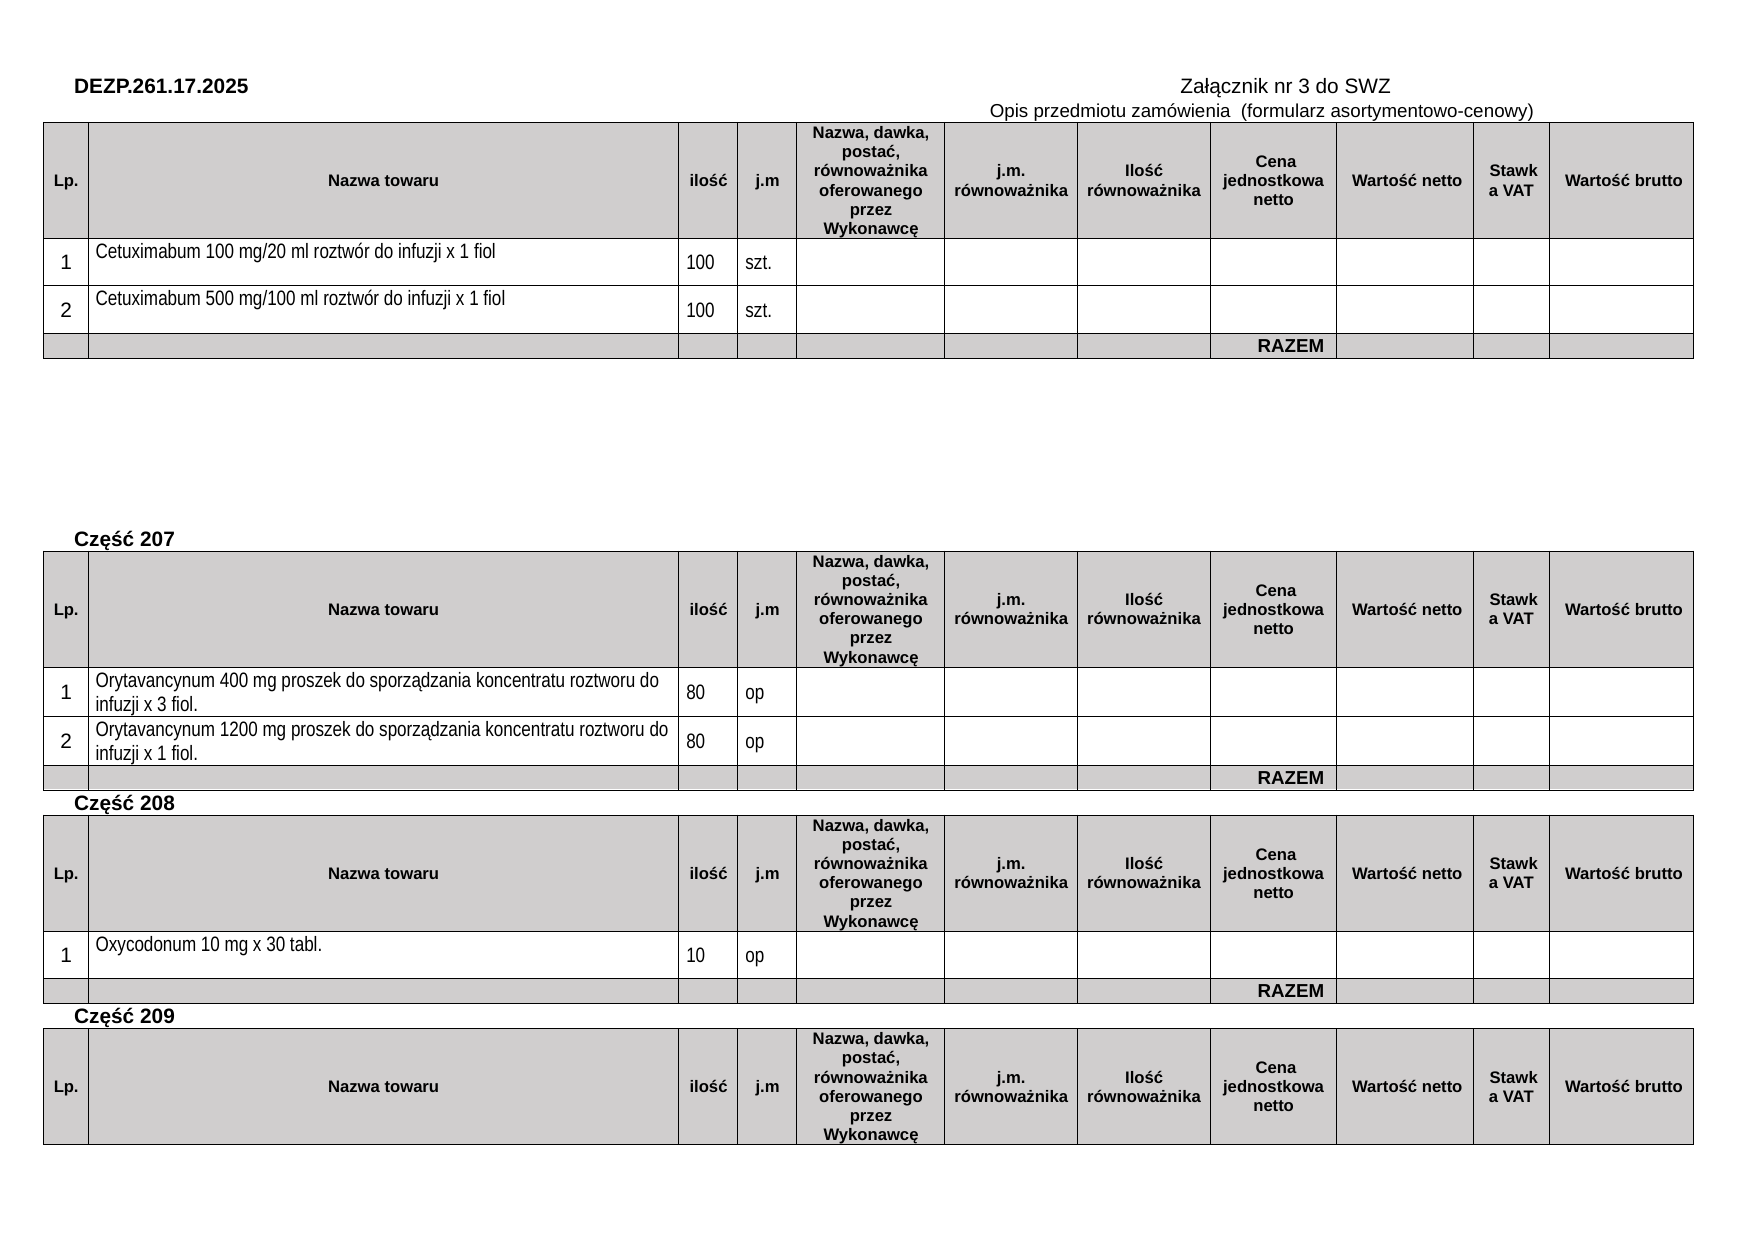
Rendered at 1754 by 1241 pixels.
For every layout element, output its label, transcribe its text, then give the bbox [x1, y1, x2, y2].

table_header Cena jednostkowa netto [1211, 552, 1336, 667]
table_header Nazwa towaru [89, 816, 678, 931]
table_cell [797, 766, 944, 789]
table_cell [738, 766, 796, 789]
table_cell [797, 334, 944, 358]
table_cell [1078, 286, 1210, 333]
table_cell [797, 932, 944, 978]
table_cell Orytavancynum 400 mg proszek do sporządzania koncentratu roztworu do infuzji x 3 fiol. [89, 668, 678, 716]
table_cell [797, 286, 944, 333]
table_cell [1474, 239, 1549, 285]
table_header Nazwa, dawka, postać, równoważnika oferowanego przez Wykonawcę [797, 1029, 944, 1144]
table_cell RAZEM [1211, 766, 1336, 789]
table_cell [1474, 334, 1549, 358]
text Część 207 [74, 527, 1606, 551]
table_cell 2 [44, 286, 88, 333]
table_cell op [738, 717, 796, 764]
table_cell [945, 239, 1077, 285]
table_cell [945, 717, 1077, 764]
table_cell szt. [738, 286, 796, 333]
table_cell [1211, 717, 1336, 764]
table_cell 80 [679, 717, 737, 764]
table_cell [1337, 717, 1473, 764]
table_header Stawka VAT [1474, 1029, 1549, 1144]
table_cell [1211, 668, 1336, 716]
table_cell [1474, 932, 1549, 978]
table_header Nazwa, dawka, postać, równoważnika oferowanego przez Wykonawcę [797, 123, 944, 238]
table_header Lp. [44, 1029, 88, 1144]
table_cell [1550, 717, 1693, 764]
table_cell 2 [44, 717, 88, 764]
table_cell 1 [44, 932, 88, 978]
table_header ilość [679, 123, 737, 238]
table_cell [945, 932, 1077, 978]
table_header Wartość brutto [1550, 1029, 1693, 1144]
table_header Ilość równoważnika [1078, 552, 1210, 667]
table_cell [44, 979, 88, 1003]
table_cell [89, 979, 678, 1003]
table_cell 100 [679, 239, 737, 285]
table_cell [89, 766, 678, 789]
table_cell op [738, 668, 796, 716]
table_cell [1474, 286, 1549, 333]
table_cell [945, 334, 1077, 358]
table_cell [1078, 766, 1210, 789]
table_cell [1337, 239, 1473, 285]
table_cell [44, 766, 88, 789]
table_cell [1078, 932, 1210, 978]
table_cell [738, 979, 796, 1003]
table_header Wartość brutto [1550, 123, 1693, 238]
table_header Wartość netto [1337, 123, 1473, 238]
table_cell [797, 979, 944, 1003]
table_cell [89, 334, 678, 358]
table_cell 10 [679, 932, 737, 978]
table_cell [797, 668, 944, 716]
text Część 209 [74, 1004, 1606, 1028]
table_header Stawka VAT [1474, 123, 1549, 238]
table_cell [1474, 979, 1549, 1003]
table_cell Cetuximabum 100 mg/20 ml roztwór do infuzji x 1 fiol [89, 239, 678, 285]
table_cell [1211, 286, 1336, 333]
table_header Cena jednostkowa netto [1211, 1029, 1336, 1144]
table_cell [1474, 766, 1549, 789]
table_cell [797, 239, 944, 285]
table_cell [945, 668, 1077, 716]
table_cell [945, 979, 1077, 1003]
table_cell Cetuximabum 500 mg/100 ml roztwór do infuzji x 1 fiol [89, 286, 678, 333]
table_cell [1550, 979, 1693, 1003]
table_cell [1078, 717, 1210, 764]
table_cell op [738, 932, 796, 978]
table_cell [1337, 334, 1473, 358]
table_cell [1550, 286, 1693, 333]
table_cell [679, 334, 737, 358]
table_header j.m. równoważnika [945, 1029, 1077, 1144]
table_cell [738, 334, 796, 358]
table_header j.m. równoważnika [945, 816, 1077, 931]
table_header Ilość równoważnika [1078, 123, 1210, 238]
table_cell RAZEM [1211, 334, 1336, 358]
table_cell [1550, 334, 1693, 358]
table_cell [1078, 239, 1210, 285]
table_cell 1 [44, 668, 88, 716]
table_cell [44, 334, 88, 358]
table_header j.m [738, 1029, 796, 1144]
table_header Ilość równoważnika [1078, 1029, 1210, 1144]
table_header j.m [738, 552, 796, 667]
table_header j.m [738, 123, 796, 238]
table_cell [1550, 932, 1693, 978]
table_cell [1337, 932, 1473, 978]
table_header Lp. [44, 816, 88, 931]
table_cell 80 [679, 668, 737, 716]
table_header Ilość równoważnika [1078, 816, 1210, 931]
table_header j.m [738, 816, 796, 931]
table_header Wartość netto [1337, 1029, 1473, 1144]
table_cell [797, 717, 944, 764]
table_header ilość [679, 816, 737, 931]
table_cell [945, 766, 1077, 789]
table_header ilość [679, 552, 737, 667]
table_header Nazwa, dawka, postać, równoważnika oferowanego przez Wykonawcę [797, 552, 944, 667]
table_cell [1078, 334, 1210, 358]
table_cell [1078, 979, 1210, 1003]
table_header Nazwa, dawka, postać, równoważnika oferowanego przez Wykonawcę [797, 816, 944, 931]
table_header Stawka VAT [1474, 552, 1549, 667]
table_header Wartość netto [1337, 552, 1473, 667]
table_header Stawka VAT [1474, 816, 1549, 931]
table_cell szt. [738, 239, 796, 285]
table_header Wartość netto [1337, 816, 1473, 931]
table_cell [945, 286, 1077, 333]
table_header ilość [679, 1029, 737, 1144]
table_cell [679, 979, 737, 1003]
table_header Wartość brutto [1550, 816, 1693, 931]
table_cell 100 [679, 286, 737, 333]
table_header Nazwa towaru [89, 123, 678, 238]
text Część 208 [74, 791, 1606, 814]
table_header Cena jednostkowa netto [1211, 816, 1336, 931]
table_cell [1211, 239, 1336, 285]
table_cell [1550, 668, 1693, 716]
table_cell Oxycodonum 10 mg x 30 tabl. [89, 932, 678, 978]
table_cell [1474, 717, 1549, 764]
table_cell [1337, 668, 1473, 716]
table_header Nazwa towaru [89, 1029, 678, 1144]
table_cell [679, 766, 737, 789]
table_cell [1337, 979, 1473, 1003]
table_cell [1337, 286, 1473, 333]
table_cell [1211, 932, 1336, 978]
table_cell [1550, 766, 1693, 789]
table_cell 1 [44, 239, 88, 285]
table_header Lp. [44, 123, 88, 238]
table_cell [1078, 668, 1210, 716]
table_header Lp. [44, 552, 88, 667]
table_cell [1550, 239, 1693, 285]
table_header Nazwa towaru [89, 552, 678, 667]
table_cell Orytavancynum 1200 mg proszek do sporządzania koncentratu roztworu do infuzji x 1 fiol. [89, 717, 678, 764]
table_header j.m. równoważnika [945, 552, 1077, 667]
table_header Cena jednostkowa netto [1211, 123, 1336, 238]
table_header Wartość brutto [1550, 552, 1693, 667]
table_cell RAZEM [1211, 979, 1336, 1003]
table_cell [1474, 668, 1549, 716]
table_cell [1337, 766, 1473, 789]
table_header j.m. równoważnika [945, 123, 1077, 238]
